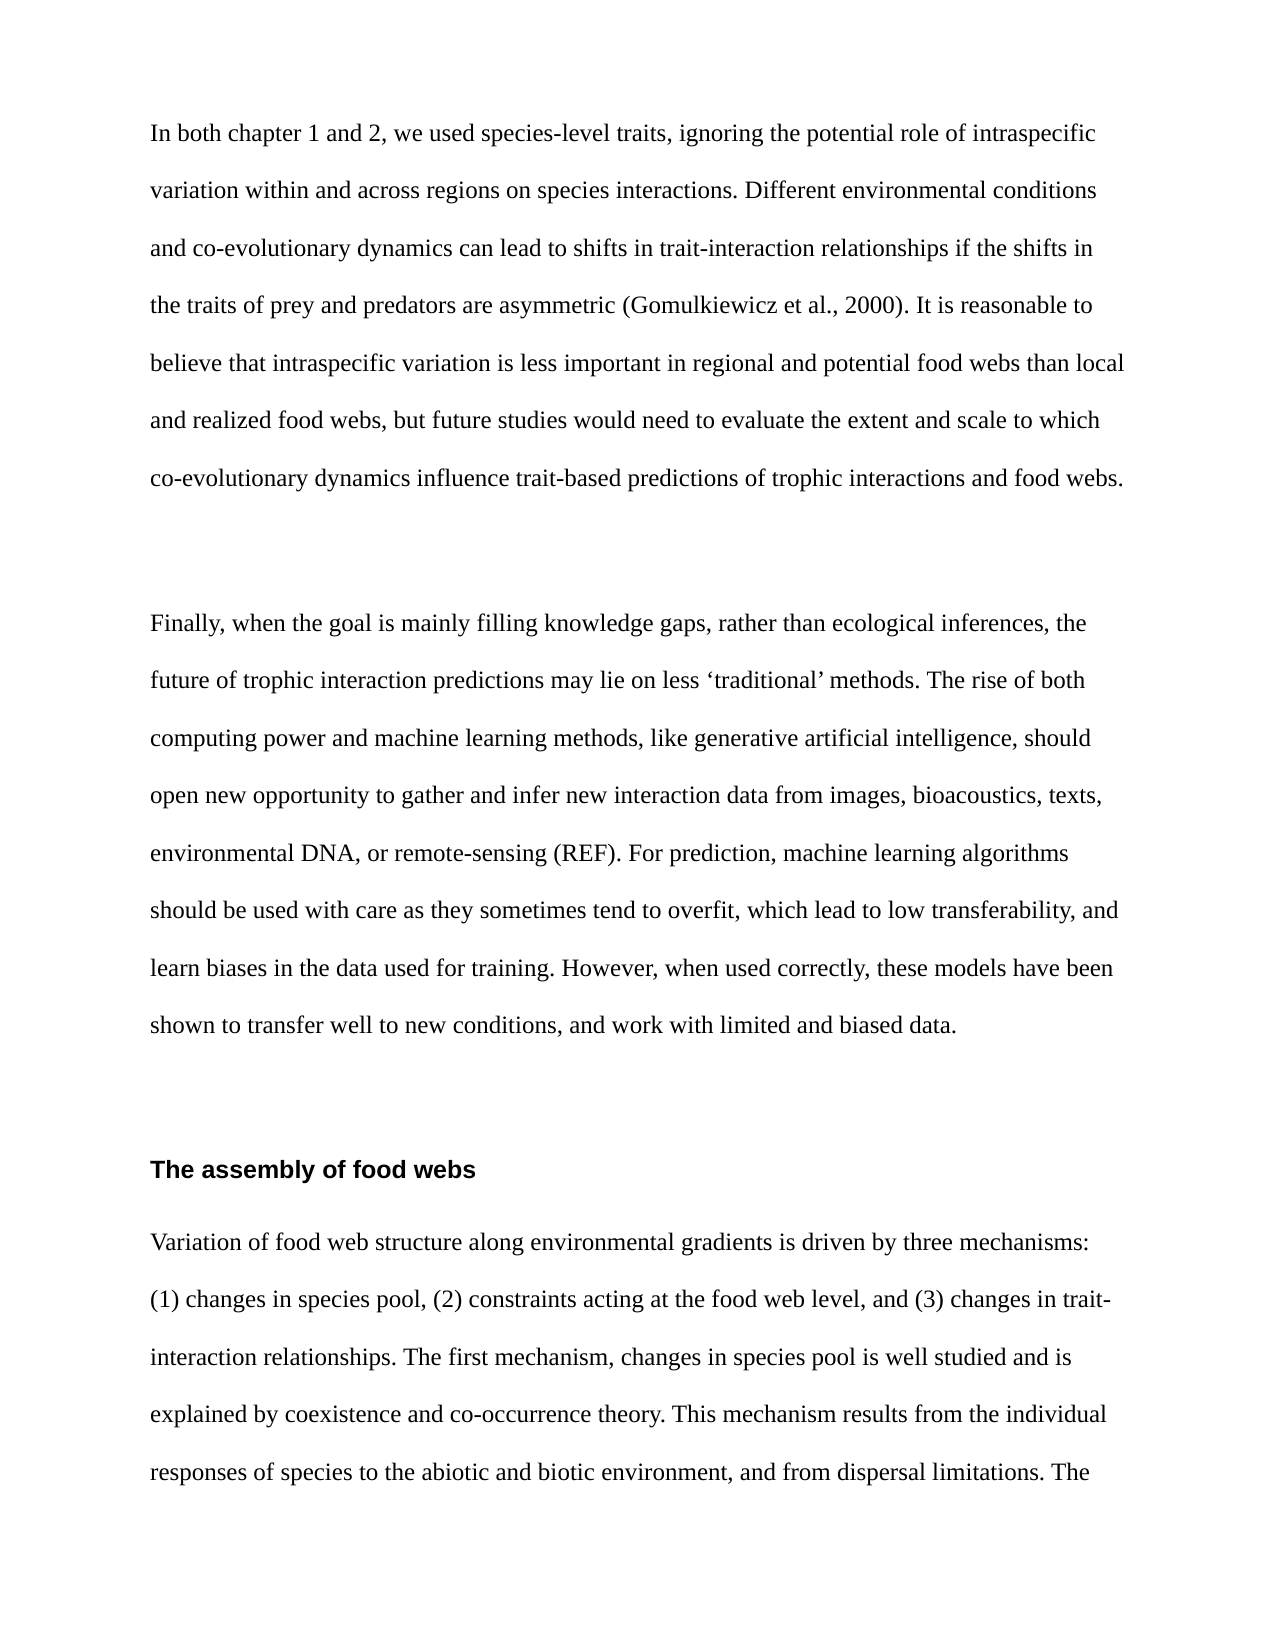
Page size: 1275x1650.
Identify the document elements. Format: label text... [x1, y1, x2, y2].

text Finally, when the goal is mainly filling knowledge gaps, rather than ecological inferences, the future of trophic interaction predictions may lie on less ‘traditional’ methods. The rise of both computing power and machine learning methods, like generative artificial intelligence, should open new opportunity to gather and infer new interaction data from images, bioacoustics, texts, environmental DNA, or remote-sensing (REF). For prediction, machine learning algorithms should be used with care as they sometimes tend to overfit, which lead to low transferability, and learn biases in the data used for training. However, when used correctly, these models have been shown to transfer well to new conditions, and work with limited and biased data. [150, 608, 1125, 1039]
text In both chapter 1 and 2, we used species-level traits, ignoring the potential role of intraspecific variation within and across regions on species interactions. Different environmental conditions and co-evolutionary dynamics can lead to shifts in trait-interaction relationships if the shifts in the traits of prey and predators are asymmetric (Gomulkiewicz et al., 2000). It is reasonable to believe that intraspecific variation is less important in regional and potential food webs than local and realized food webs, but future studies would need to evaluate the extent and scale to which co-evolutionary dynamics influence trait-based predictions of trophic interactions and food webs. [150, 118, 1125, 492]
subtitle The assembly of food webs [150, 1155, 1125, 1183]
text Variation of food web structure along environmental gradients is driven by three mechanisms: (1) changes in species pool, (2) constraints acting at the food web level, and (3) changes in trait-interaction relationships. The first mechanism, changes in species pool is well studied and is explained by coexistence and co-occurrence theory. This mechanism results from the individual responses of species to the abiotic and biotic environment, and from dispersal limitations. The [150, 1227, 1125, 1486]
